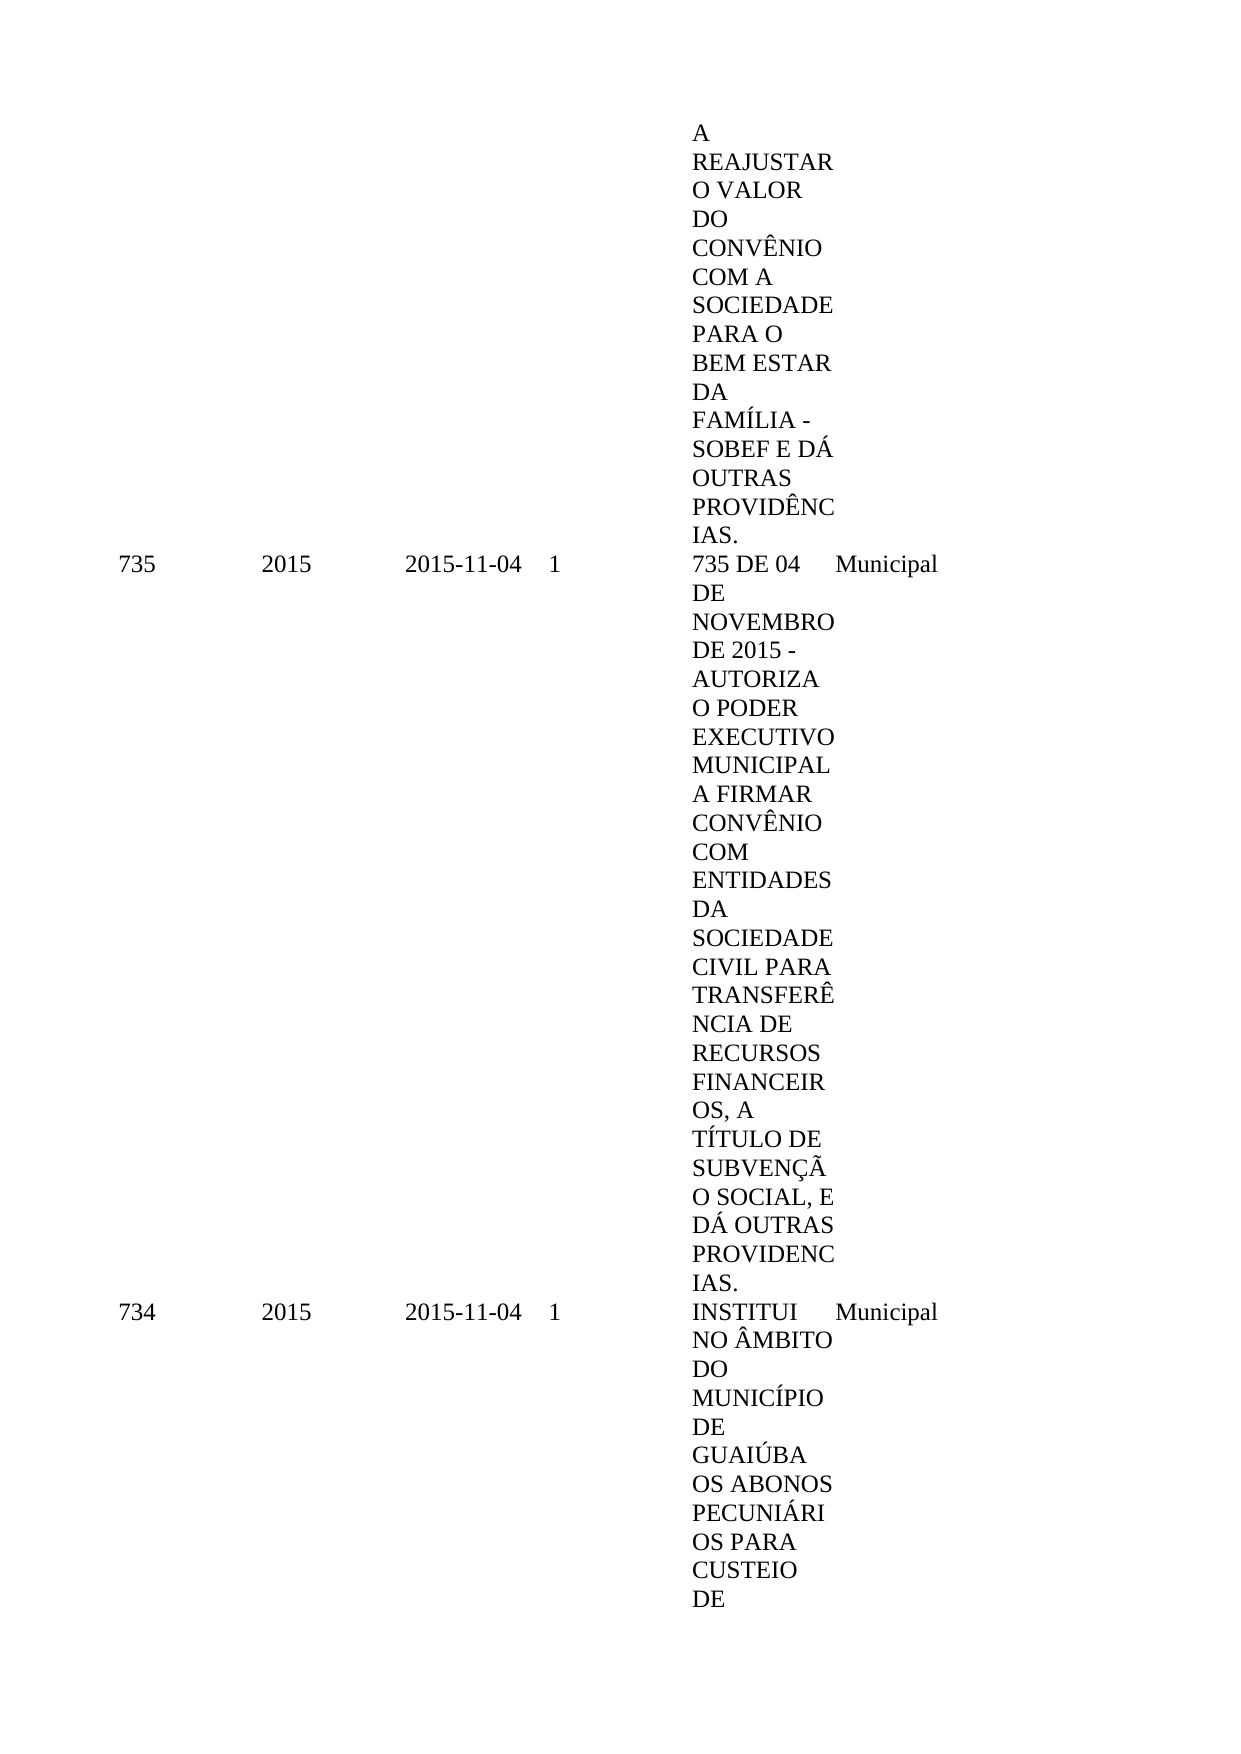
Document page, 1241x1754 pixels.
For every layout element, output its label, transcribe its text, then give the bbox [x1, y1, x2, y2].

table_cell 2015 [261, 1297, 405, 1613]
table_cell 1 [548, 1297, 692, 1613]
table_cell [405, 118, 548, 549]
table_cell A REAJUSTAR O VALOR DO CONVÊNIO COM A SOCIEDADE PARA O BEM ESTAR DA FAMÍLIA - SOBEF E DÁ OUTRAS PROVIDÊNCIAS. [692, 118, 835, 549]
table_cell [261, 118, 405, 549]
table_cell 1 [548, 549, 692, 1297]
table_cell 2015-11-04 [405, 1297, 548, 1613]
table_cell [835, 118, 979, 549]
table_cell INSTITUI NO ÂMBITO DO MUNICÍPIO DE GUAIÚBA OS ABONOS PECUNIÁRIOS PARA CUSTEIO DE [692, 1297, 835, 1613]
table_cell [118, 118, 261, 549]
table_cell 2015 [261, 549, 405, 1297]
table_cell Municipal [835, 549, 979, 1297]
table_cell 2015-11-04 [405, 549, 548, 1297]
table_cell [979, 1297, 1122, 1613]
table_cell [548, 118, 692, 549]
table_cell 735 [118, 549, 261, 1297]
table_cell [979, 549, 1122, 1297]
table_cell 735 DE 04 DE NOVEMBRO DE 2015 - AUTORIZA O PODER EXECUTIVO MUNICIPAL A FIRMAR CONVÊNIO COM ENTIDADES DA SOCIEDADE CIVIL PARA TRANSFERÊNCIA DE RECURSOS FINANCEIROS, A TÍTULO DE SUBVENÇÃO SOCIAL, E DÁ OUTRAS PROVIDENCIAS. [692, 549, 835, 1297]
table_cell 734 [118, 1297, 261, 1613]
table_cell [979, 118, 1122, 549]
table_cell Municipal [835, 1297, 979, 1613]
